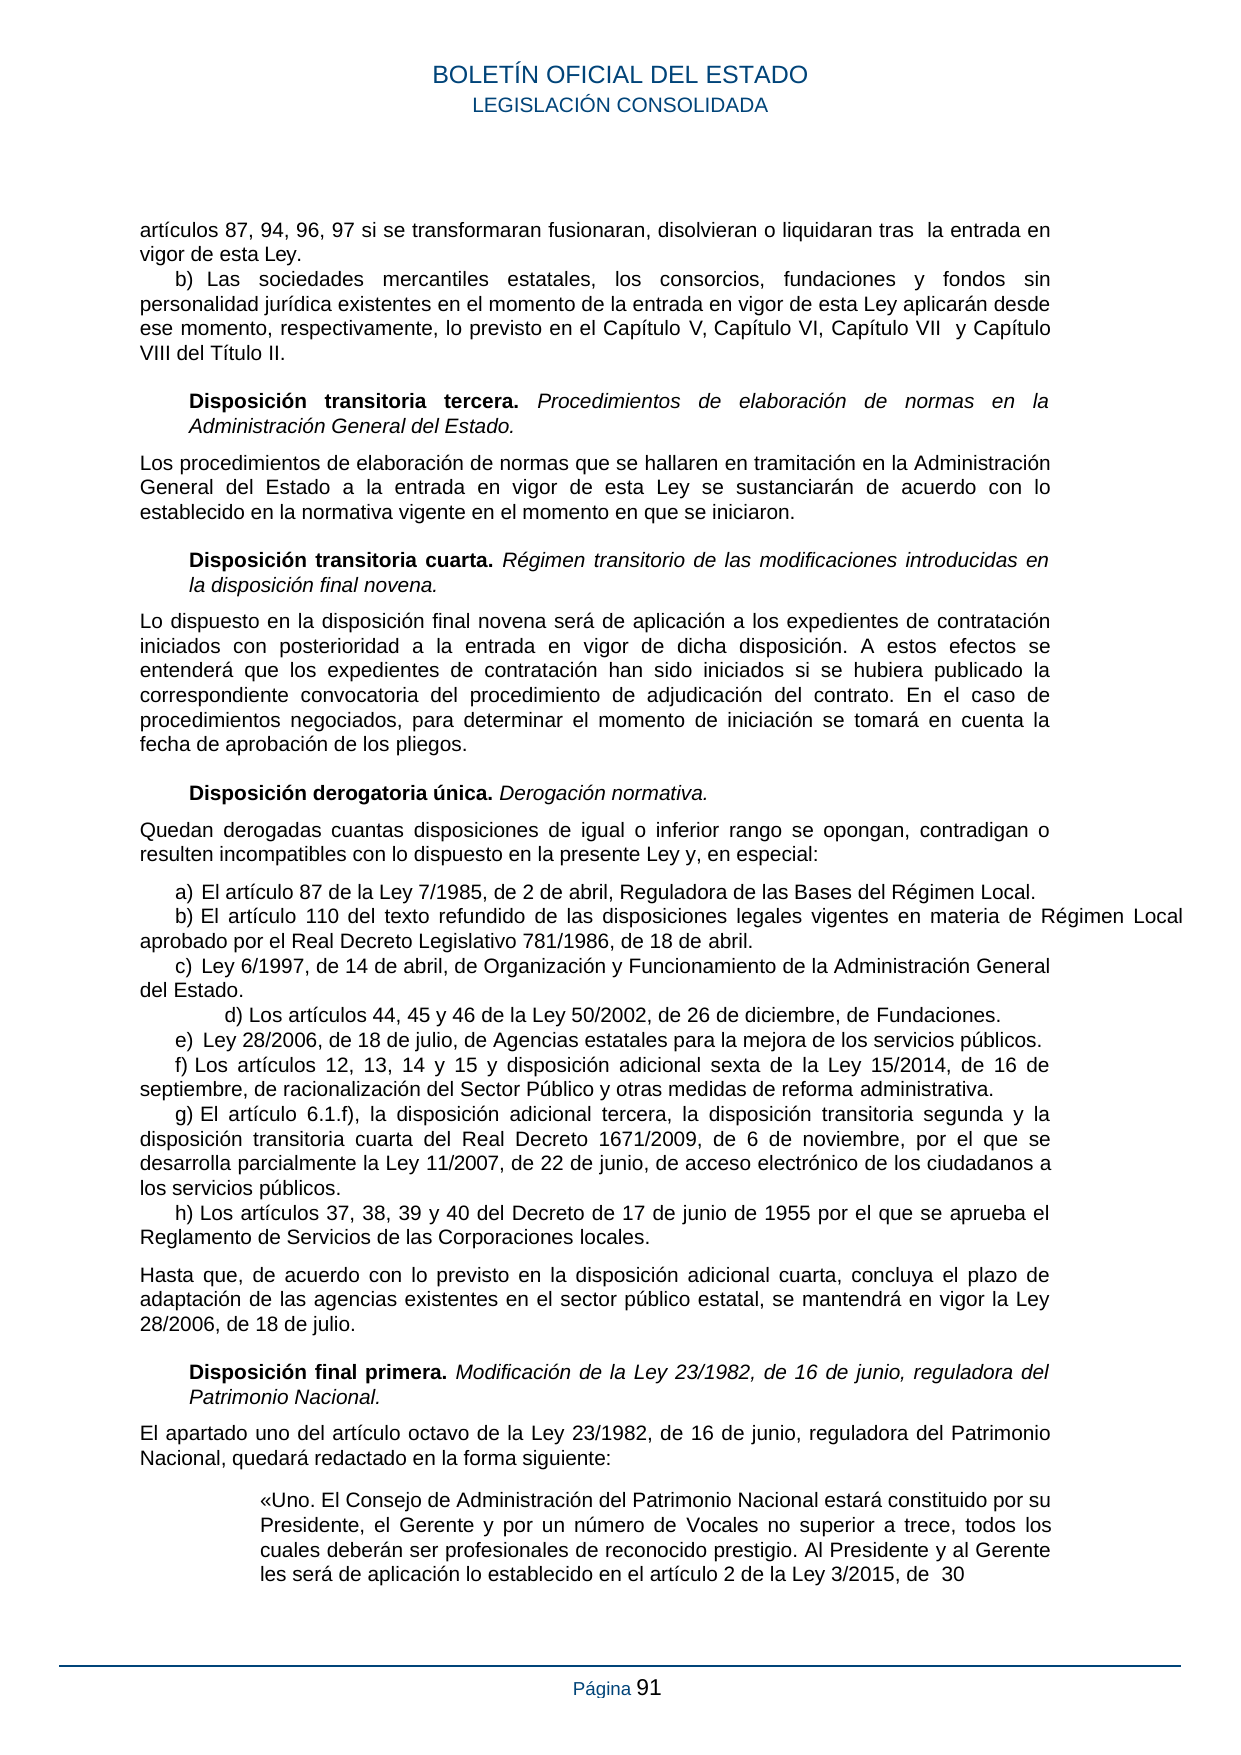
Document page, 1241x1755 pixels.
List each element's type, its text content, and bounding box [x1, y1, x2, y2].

text Los procedimientos de elaboración de normas que se hallaren en tramitación en la Administración General del Estado a la entrada en vigor de esta Ley se sustanciarán de acuerdo con lo establecido en la normativa vigente en el momento en que se iniciaron. [139, 450, 1052, 523]
list El artículo 110 del texto refundido de las disposiciones legales vigentes en materia de Régimen Local aprobado por el Real Decreto Legislativo 781/1986, de 18 de abril. [139, 904, 1184, 953]
text Quedan derogadas cuantas disposiciones de igual o inferior rango se opongan, contradigan o resulten incompatibles con lo dispuesto en la presente Ley y, en especial: [139, 818, 1052, 866]
text El apartado uno del artículo octavo de la Ley 23/1982, de 16 de junio, reguladora del Patrimonio Nacional, quedará redactado en la forma siguiente: [139, 1421, 1052, 1470]
text Disposición transitoria tercera. Procedimientos de elaboración de normas en la Administración General del Estado. [189, 389, 1052, 438]
list Ley 6/1997, de 14 de abril, de Organización y Funcionamiento de la Administración General del Estado. [139, 953, 1052, 1002]
text Disposición transitoria cuarta. Régimen transitorio de las modificaciones introducidas en la disposición final novena. [189, 548, 1052, 597]
text artículos 87, 94, 96, 97 si se transformaran fusionaran, disolvieran o liquidaran tras la entrada en vigor de esta Ley. [139, 218, 1052, 266]
text Lo dispuesto en la disposición final novena será de aplicación a los expedientes de contratación iniciados con posterioridad a la entrada en vigor de dicha disposición. A estos efectos se entenderá que los expedientes de contratación han sido iniciados si se hubiera publicado la correspondiente convocatoria del procedimiento de adjudicación del contrato. En el caso de procedimientos negociados, para determinar el momento de iniciación se tomará en cuenta la fecha de aprobación de los pliegos. [139, 609, 1052, 756]
list Las sociedades mercantiles estatales, los consorcios, fundaciones y fondos sin personalidad jurídica existentes en el momento de la entrada en vigor de esta Ley aplicarán desde ese momento, respectivamente, lo previsto en el Capítulo V, Capítulo VI, Capítulo VII y Capítulo VIII del Título II. [139, 267, 1052, 365]
text Disposición final primera. Modificación de la Ley 23/1982, de 16 de junio, reguladora del Patrimonio Nacional. [189, 1360, 1052, 1409]
list Los artículos 44, 45 y 46 de la Ley 50/2002, de 26 de diciembre, de Fundaciones. [224, 1003, 1184, 1027]
text «Uno. El Consejo de Administración del Patrimonio Nacional estará constituido por su Presidente, el Gerente y por un número de Vocales no superior a trece, todos los cuales deberán ser profesionales de reconocido prestigio. Al Presidente y al Gerente les será de aplicación lo establecido en el artículo 2 de la Ley 3/2015, de 30 [260, 1488, 1052, 1586]
list Ley 28/2006, de 18 de julio, de Agencias estatales para la mejora de los servicios públicos. [139, 1028, 1052, 1052]
list El artículo 87 de la Ley 7/1985, de 2 de abril, Reguladora de las Bases del Régimen Local. [139, 879, 1052, 903]
list Los artículos 37, 38, 39 y 40 del Decreto de 17 de junio de 1955 por el que se aprueba el Reglamento de Servicios de las Corporaciones locales. [139, 1201, 1052, 1249]
text Hasta que, de acuerdo con lo previsto en la disposición adicional cuarta, concluya el plazo de adaptación de las agencias existentes en el sector público estatal, se mantendrá en vigor la Ley 28/2006, de 18 de julio. [139, 1262, 1052, 1336]
list El artículo 6.1.f), la disposición adicional tercera, la disposición transitoria segunda y la disposición transitoria cuarta del Real Decreto 1671/2009, de 6 de noviembre, por el que se desarrolla parcialmente la Ley 11/2007, de 22 de junio, de acceso electrónico de los ciudadanos a los servicios públicos. [139, 1102, 1052, 1200]
text Disposición derogatoria única. Derogación normativa. [189, 781, 1184, 805]
list Los artículos 12, 13, 14 y 15 y disposición adicional sexta de la Ley 15/2014, de 16 de septiembre, de racionalización del Sector Público y otras medidas de reforma administrativa. [139, 1053, 1052, 1101]
